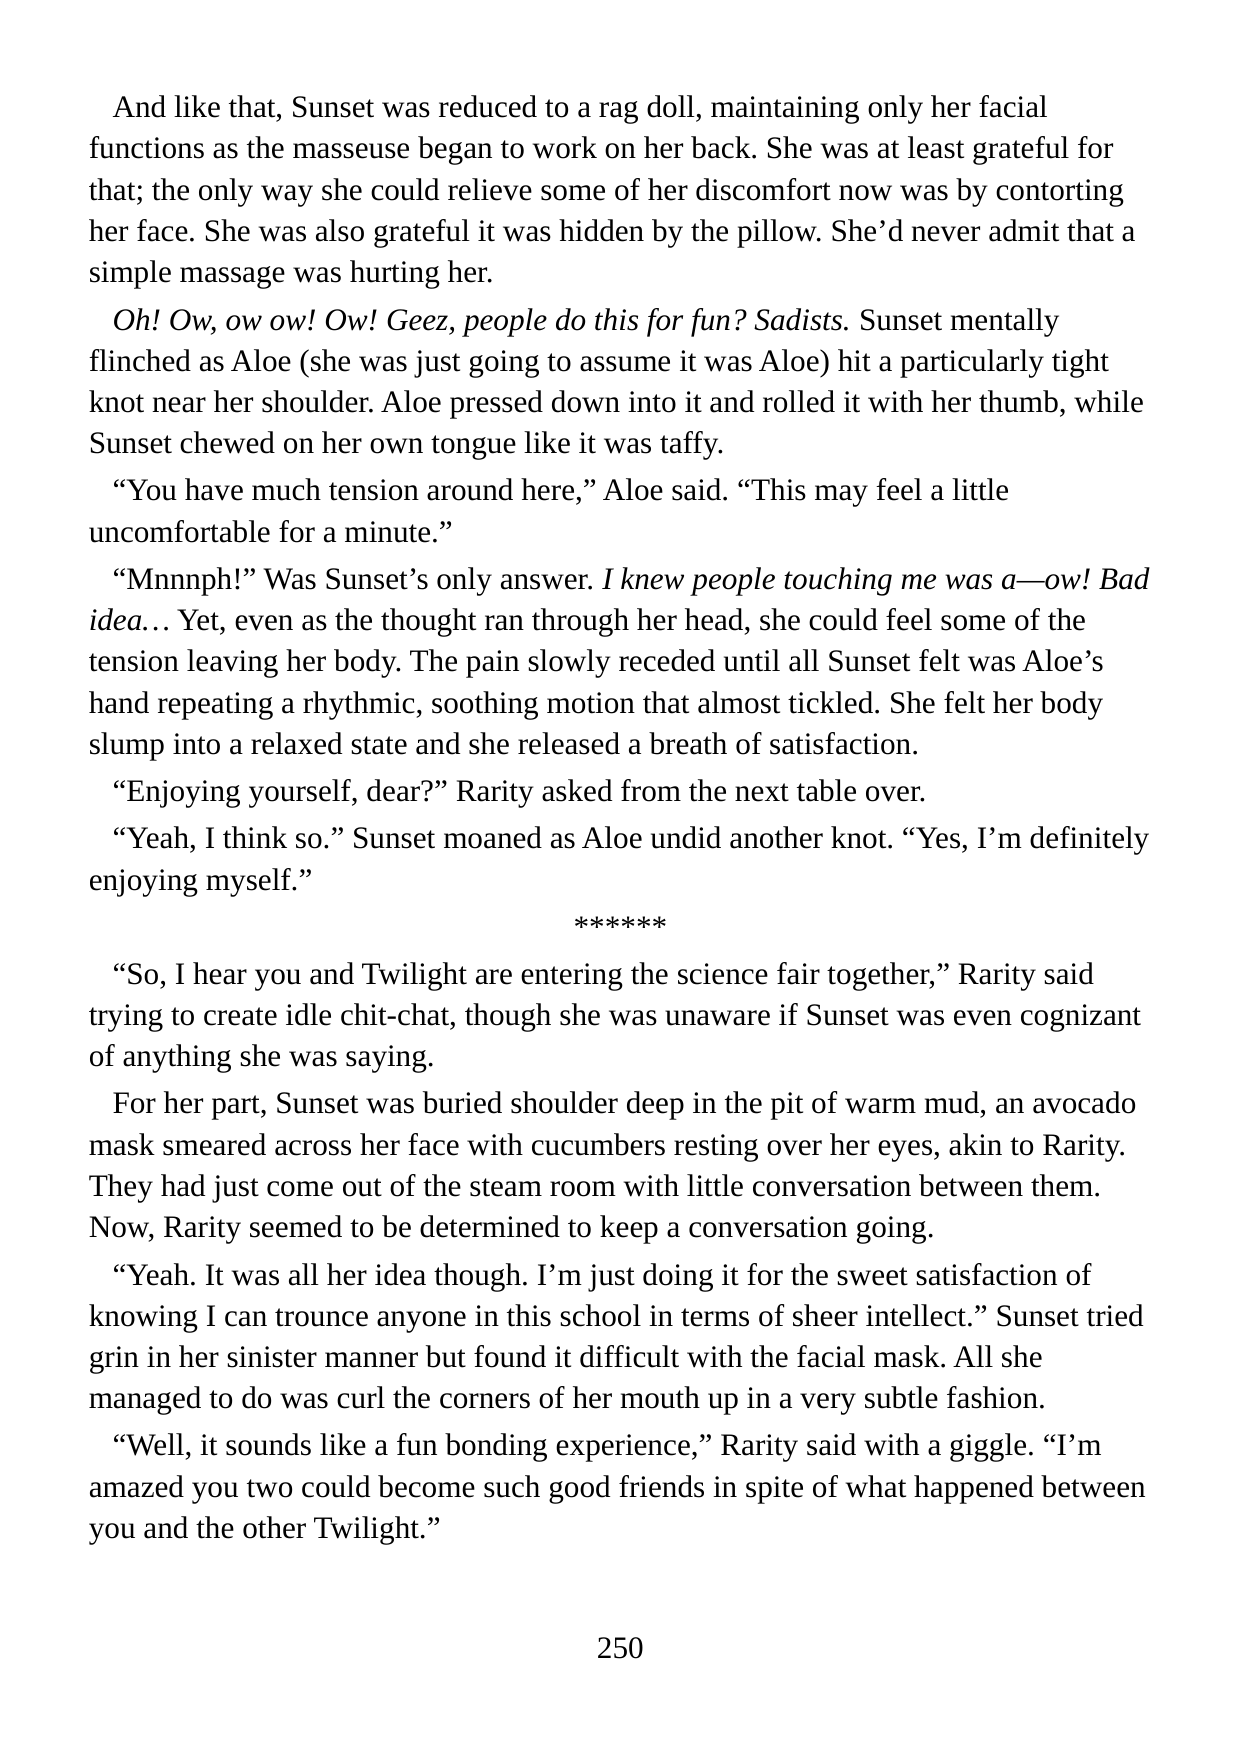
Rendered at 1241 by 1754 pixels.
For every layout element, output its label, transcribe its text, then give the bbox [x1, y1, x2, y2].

text “So, I hear you and Twilight are entering the science fair together,” Rarity said trying to create idle chit-chat, though she was unaware if Sunset was even cognizant of anything she was saying. [88, 955, 1152, 1073]
text For her part, Sunset was buried shoulder deep in the pit of warm mud, an avocado mask smeared across her face with cucumbers resting over her eyes, akin to Rarity. They had just come out of the steam room with little conversation between them. Now, Rarity seemed to be determined to keep a conversation going. [88, 1085, 1152, 1244]
text ****** [88, 908, 1152, 944]
text “You have much tension around here,” Aloe said. “This may feel a little uncomfortable for a minute.” [88, 472, 1152, 549]
text “Yeah. It was all her idea though. I’m just doing it for the sweet satisfaction of knowing I can trounce anyone in this school in terms of sheer intellect.” Sunset tried grin in her sinister manner but found it difficult with the facial mask. All she managed to do was curl the corners of her mouth up in a very subtle fashion. [88, 1256, 1152, 1415]
text “Mnnnph!” Was Sunset’s only answer. I knew people touching me was a—ow! Bad idea… Yet, even as the thought ran through her head, she could feel some of the tension leaving her body. The pain slowly receded until all Sunset felt was Aloe’s hand repeating a rhythmic, soothing motion that almost tickled. She felt her body slump into a relaxed state and she released a breath of satisfaction. [88, 560, 1152, 761]
text And like that, Sunset was reduced to a rag doll, maintaining only her facial functions as the masseuse began to work on her back. She was at least grateful for that; the only way she could relieve some of her discomfort now was by contorting her face. She was also grateful it was hidden by the pillow. She’d never admit that a simple massage was hurting her. [88, 88, 1152, 289]
text “Well, it sounds like a fun bonding experience,” Rarity said with a giggle. “I’m amazed you two could become such good friends in spite of what happened between you and the other Twilight.” [88, 1427, 1152, 1545]
text “Yeah, I think so.” Sunset moaned as Aloe undid another knot. “Yes, I’m definitely enjoying myself.” [88, 819, 1152, 897]
text “Enjoying yourself, dear?” Rarity asked from the next table over. [88, 772, 1152, 808]
text Oh! Ow, ow ow! Ow! Geez, people do this for fun? Sadists. Sunset mentally flinched as Aloe (she was just going to assume it was Aloe) hit a particularly tight knot near her shoulder. Aloe pressed down into it and rolled it with her thumb, while Sunset chewed on her own tongue like it was taffy. [88, 301, 1152, 460]
